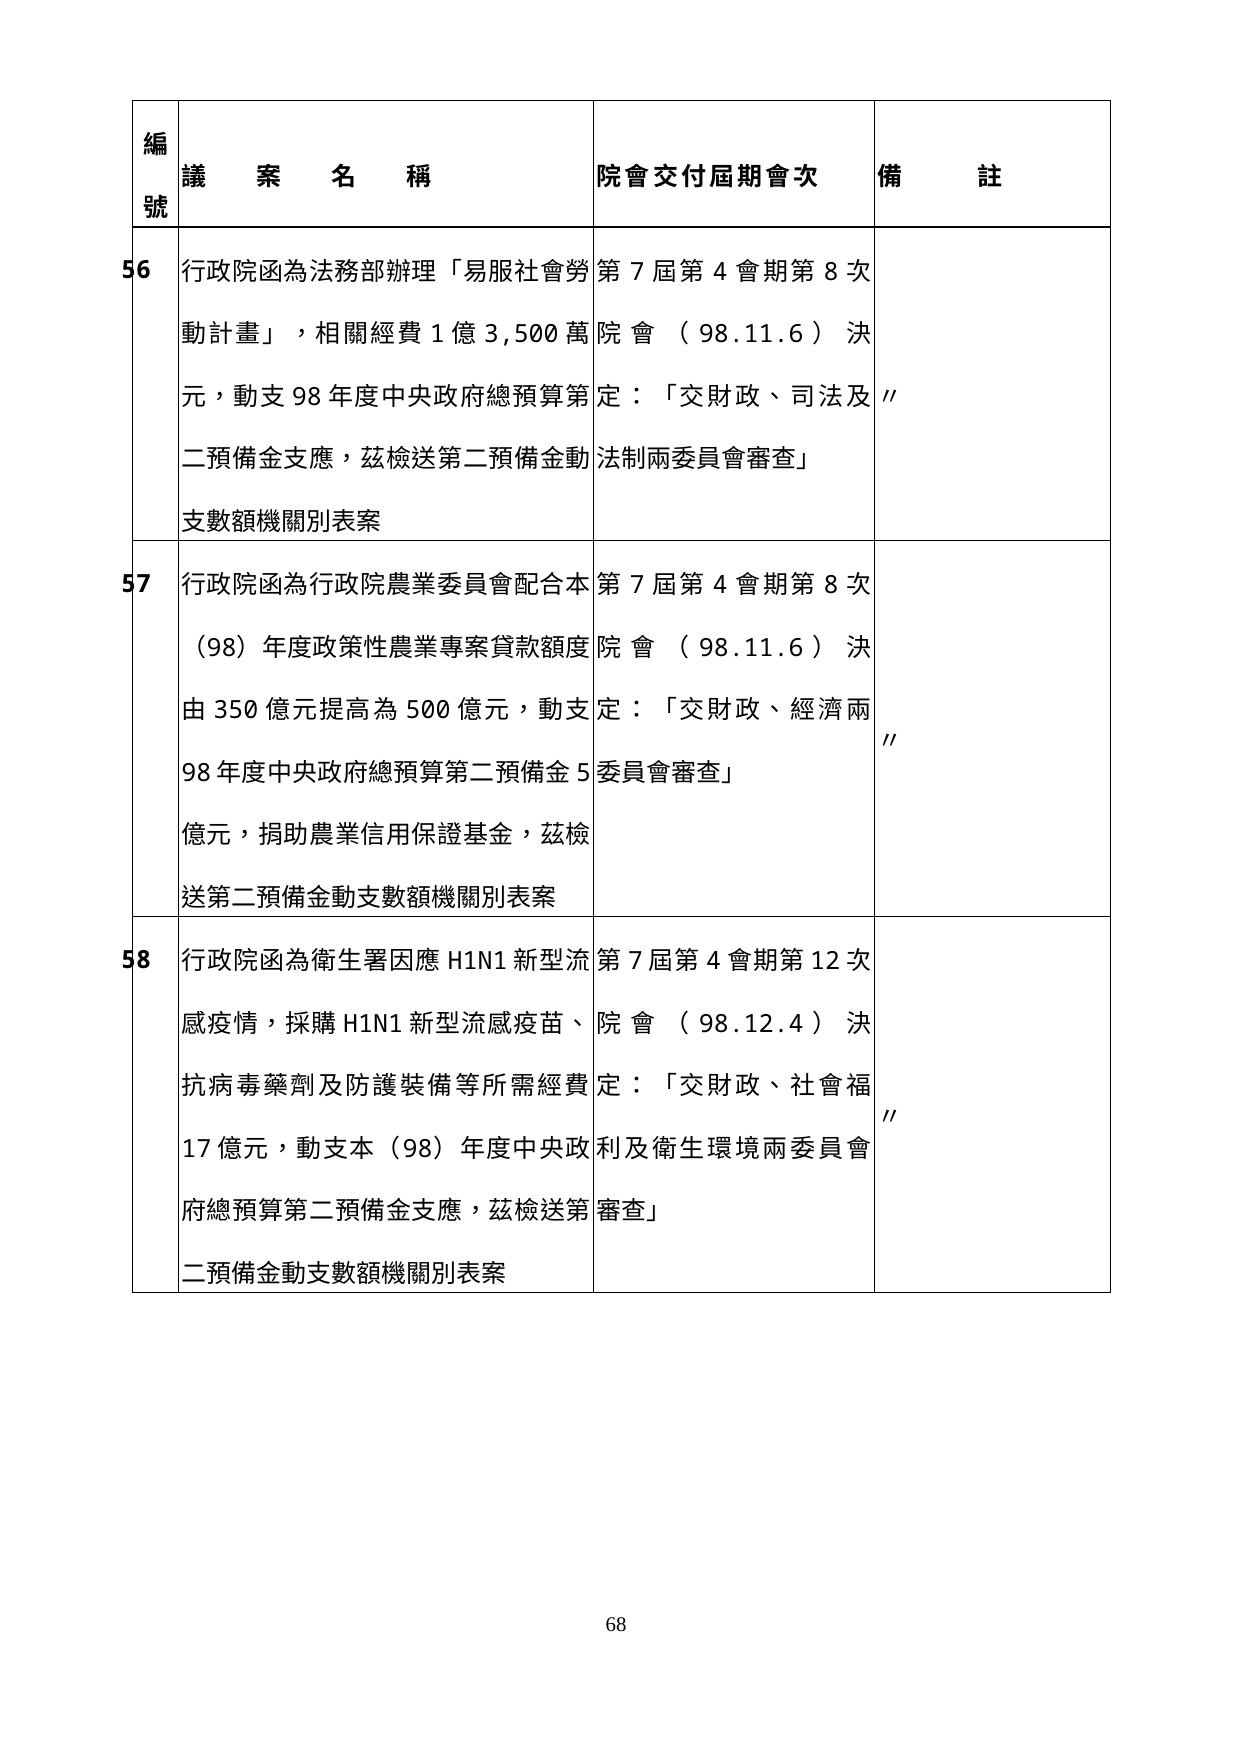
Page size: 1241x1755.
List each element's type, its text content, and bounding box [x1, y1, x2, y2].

table_cell 第7屆第4會期第12次院會（98.12.4）決定：「交財政、社會福利及衛生環境兩委員會審查」 [594, 917, 874, 1292]
table_header 編號 [133, 101, 178, 226]
table_cell 行政院函為衛生署因應H1N1新型流感疫情，採購H1N1新型流感疫苗、抗病毒藥劑及防護裝備等所需經費17億元，動支本（98）年度中央政府總預算第二預備金支應，茲檢送第二預備金動支數額機關別表案 [179, 917, 593, 1292]
table_cell 第7屆第4會期第8次院會（98.11.6）決定：「交財政、司法及法制兩委員會審查」 [594, 228, 874, 540]
table_header 院會交付屆期會次 [594, 101, 874, 226]
table_cell [133, 917, 178, 1292]
table_cell 行政院函為行政院農業委員會配合本（98）年度政策性農業專案貸款額度由350億元提高為500億元，動支98年度中央政府總預算第二預備金5億元，捐助農業信用保證基金，茲檢送第二預備金動支數額機關別表案 [179, 541, 593, 916]
table_header 備 註 [875, 101, 1110, 226]
table_cell [133, 228, 178, 540]
table_cell 行政院函為法務部辦理「易服社會勞動計畫」，相關經費1億3,500萬元，動支98年度中央政府總預算第二預備金支應，茲檢送第二預備金動支數額機關別表案 [179, 228, 593, 540]
table_cell [133, 541, 178, 916]
table_cell 第7屆第4會期第8次院會（98.11.6）決定：「交財政、經濟兩委員會審查」 [594, 541, 874, 916]
table_header 議 案 名 稱 [179, 101, 593, 226]
table_cell 〃 [875, 917, 1110, 1292]
table_cell 〃 [875, 541, 1110, 916]
table_cell 〃 [875, 228, 1110, 540]
